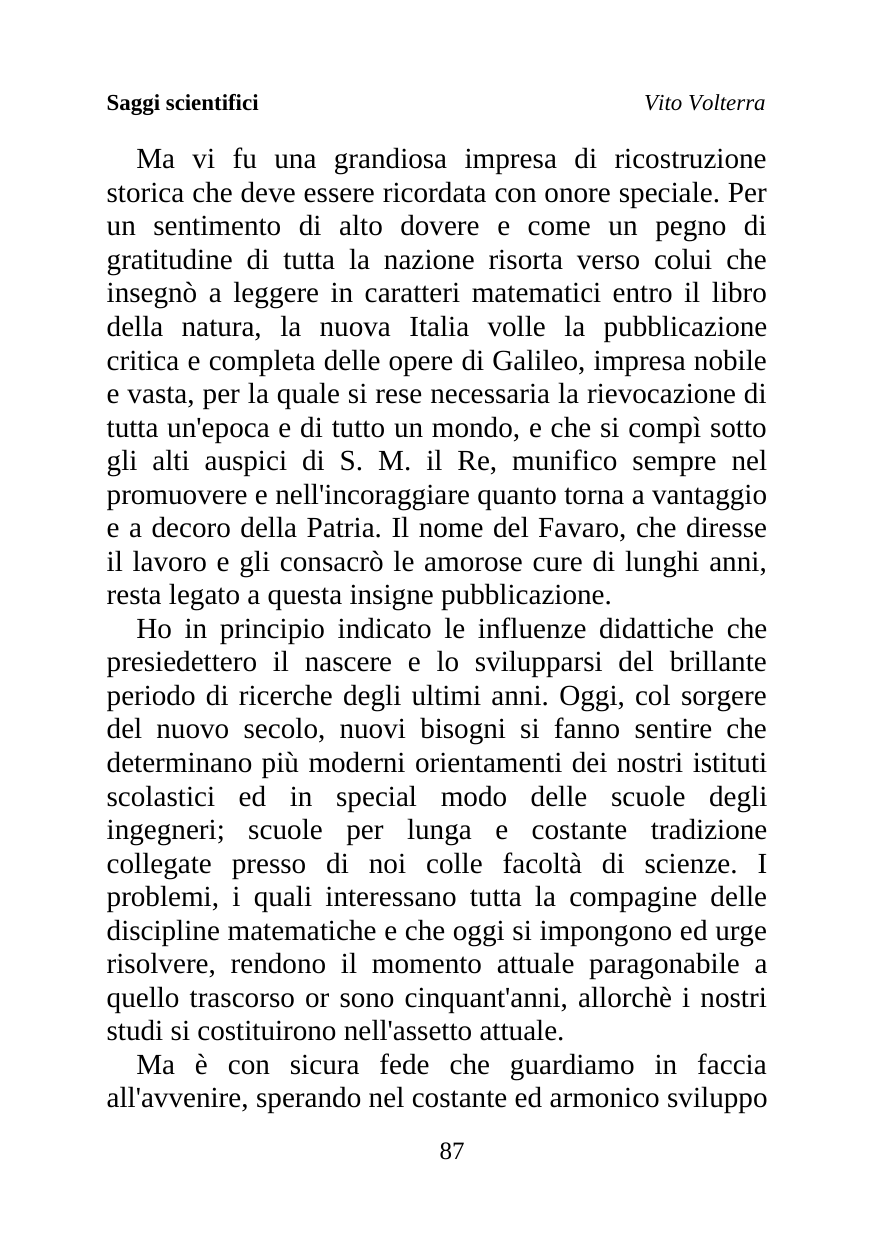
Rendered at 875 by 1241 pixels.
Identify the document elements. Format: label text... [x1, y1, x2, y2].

text Ho in principio indicato le influenze didattiche che presiedettero il nascere e lo svilupparsi del brillante periodo di ricerche degli ultimi anni. Oggi, col sorgere del nuovo secolo, nuovi bisogni si fanno sentire che determinano più moderni orientamenti dei nostri istituti scolastici ed in special modo delle scuole degli ingegneri; scuole per lunga e costante tradizione collegate presso di noi colle facoltà di scienze. I problemi, i quali interessano tutta la compagine delle discipline matematiche e che oggi si impongono ed urge risolvere, rendono il momento attuale paragonabile a quello trascorso or sono cinquant'anni, allorchè i nostri studi si costituirono nell'assetto attuale. [106, 611, 768, 1047]
text Ma è con sicura fede che guardiamo in faccia all'avvenire, sperando nel costante ed armonico sviluppo [106, 1047, 768, 1114]
text Ma vi fu una grandiosa impresa di ricostruzione storica che deve essere ricordata con onore speciale. Per un sentimento di alto dovere e come un pegno di gratitudine di tutta la nazione risorta verso colui che insegnò a leggere in caratteri matematici entro il libro della natura, la nuova Italia volle la pubblicazione critica e completa delle opere di Galileo, impresa nobile e vasta, per la quale si rese necessaria la rievocazione di tutta un'epoca e di tutto un mondo, e che si compì sotto gli alti auspici di S. M. il Re, munifico sempre nel promuovere e nell'incoraggiare quanto torna a vantaggio e a decoro della Patria. Il nome del Favaro, che diresse il lavoro e gli consacrò le amorose cure di lunghi anni, resta legato a questa insigne pubblicazione. [106, 141, 768, 611]
